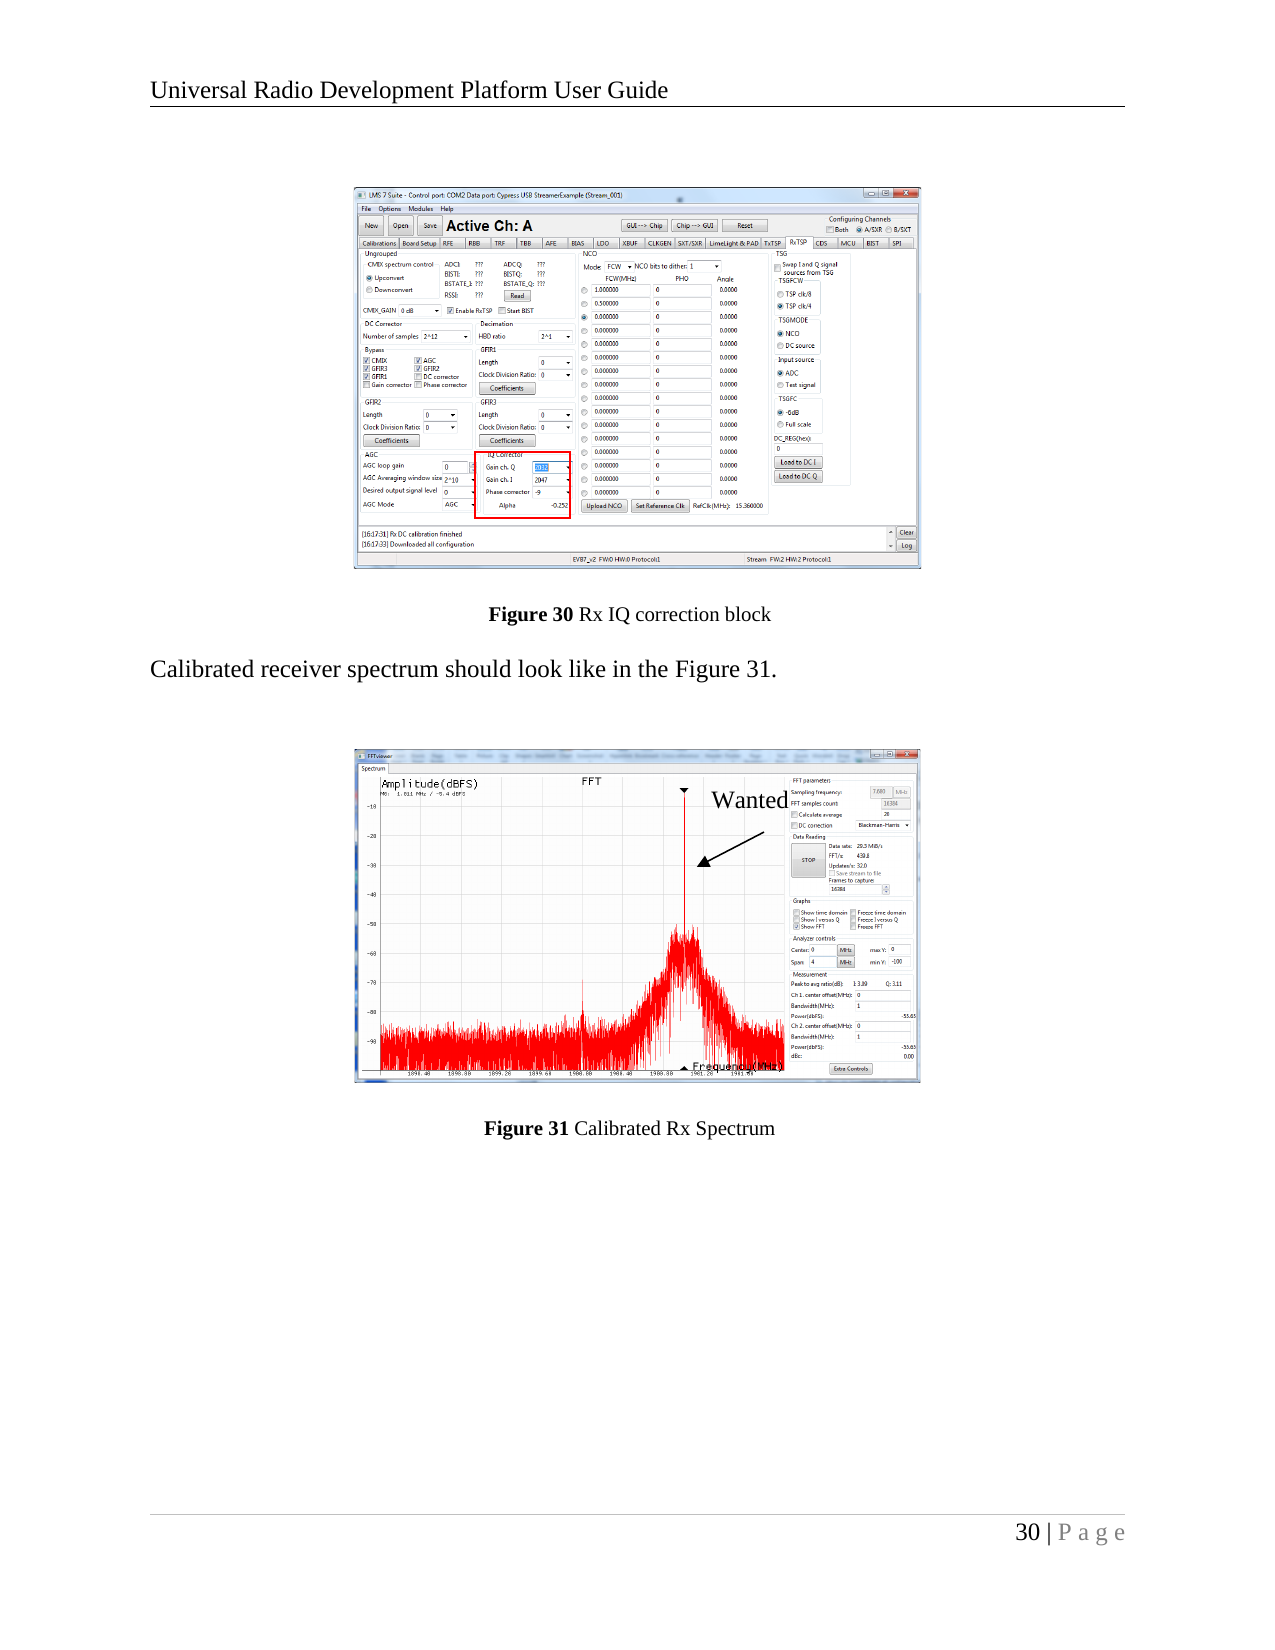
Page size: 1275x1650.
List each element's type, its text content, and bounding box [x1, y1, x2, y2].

picture [353, 187, 922, 569]
text Figure 30 Rx IQ correction block [150, 602, 1125, 626]
text Figure 31 Calibrated Rx Spectrum [150, 1116, 1125, 1139]
text Wanted [711, 785, 806, 812]
picture [354, 749, 921, 1083]
text Calibrated receiver spectrum should look like in the Figure 31. [150, 654, 1125, 683]
